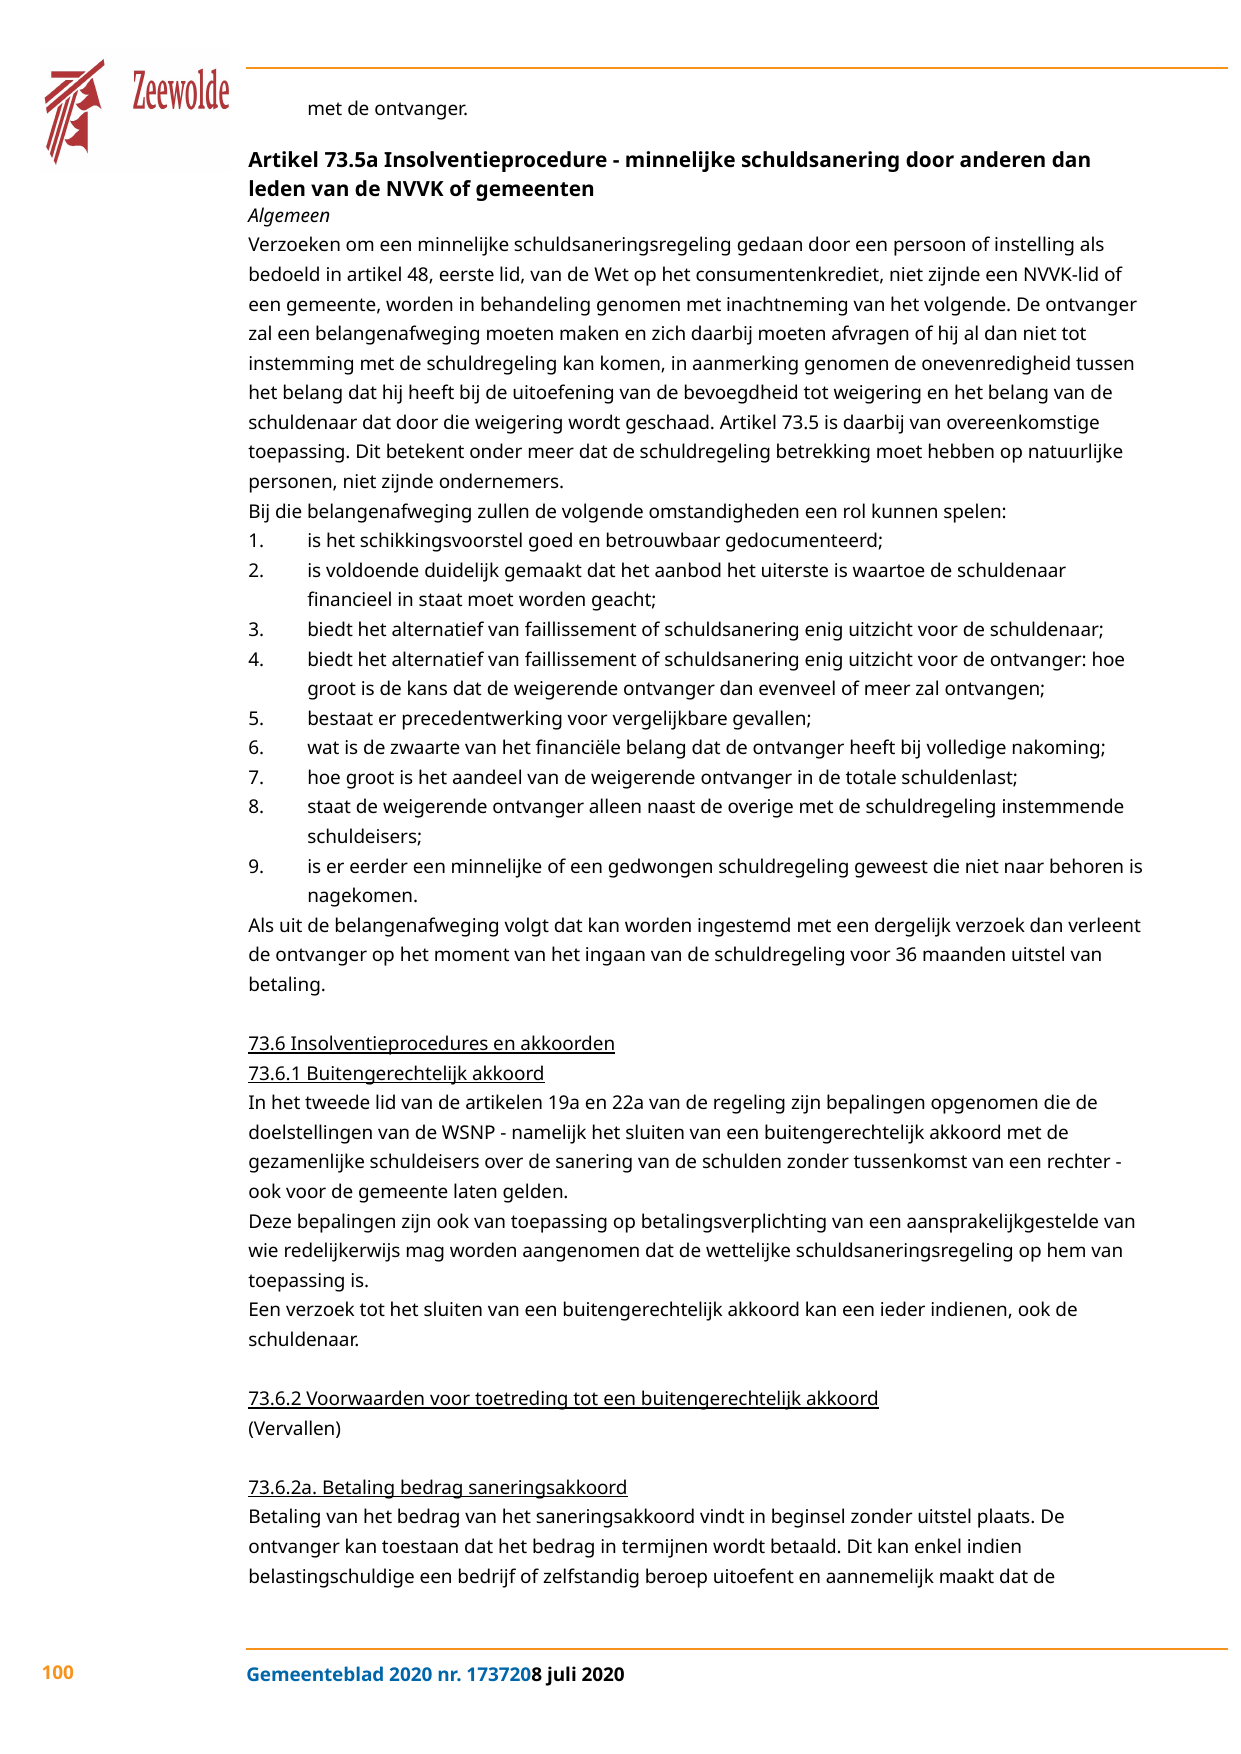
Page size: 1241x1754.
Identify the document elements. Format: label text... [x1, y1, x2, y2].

text (Vervallen) [248, 1415, 1152, 1441]
picture [41, 47, 231, 172]
list biedt het alternatief van faillissement of schuldsanering enig uitzicht voor de ontvanger: hoe groot is de kans dat de weigerende ontvanger dan evenveel of meer zal ontvangen; [248, 646, 1152, 701]
text Algemeen [248, 202, 1152, 228]
text Deze bepalingen zijn ook van toepassing op betalingsverplichting van een aansprakelijkgestelde van wie redelijkerwijs mag worden aangenomen dat de wettelijke schuldsaneringsregeling op hem van toepassing is. [248, 1208, 1152, 1293]
list is er eerder een minnelijke of een gedwongen schuldregeling geweest die niet naar behoren is nagekomen. [248, 853, 1152, 908]
text 73.6.2 Voorwaarden voor toetreding tot een buitengerechtelijk akkoord [248, 1385, 1152, 1411]
list hoe groot is het aandeel van de weigerende ontvanger in de totale schuldenlast; [248, 764, 1152, 790]
text Verzoeken om een minnelijke schuldsaneringsregeling gedaan door een persoon of instelling als bedoeld in artikel 48, eerste lid, van de Wet op het consumentenkrediet, niet zijnde een NVVK-lid of een gemeente, worden in behandeling genomen met inachtneming van het volgende. De ontvanger zal een belangenafweging moeten maken en zich daarbij moeten afvragen of hij al dan niet tot instemming met de schuldregeling kan komen, in aanmerking genomen de onevenredigheid tussen het belang dat hij heeft bij de uitoefening van de bevoegdheid tot weigering en het belang van de schuldenaar dat door die weigering wordt geschaad. Artikel 73.5 is daarbij van overeenkomstige toepassing. Dit betekent onder meer dat de schuldregeling betrekking moet hebben op natuurlijke personen, niet zijnde ondernemers. [248, 232, 1152, 494]
text Bij die belangenafweging zullen de volgende omstandigheden een rol kunnen spelen: [248, 498, 1152, 524]
list wat is de zwaarte van het financiële belang dat de ontvanger heeft bij volledige nakoming; [248, 734, 1152, 760]
text 73.6.1 Buitengerechtelijk akkoord [248, 1060, 1152, 1086]
text Artikel 73.5a Insolventieprocedure - minnelijke schuldsanering door anderen dan leden van de NVVK of gemeenten [248, 145, 1152, 202]
text Een verzoek tot het sluiten van een buitengerechtelijk akkoord kan een ieder indienen, ook de schuldenaar. [248, 1297, 1152, 1352]
text 73.6.2a. Betaling bedrag saneringsakkoord [248, 1474, 1152, 1500]
text 73.6 Insolventieprocedures en akkoorden [248, 1030, 1152, 1056]
text Als uit de belangenafweging volgt dat kan worden ingestemd met een dergelijk verzoek dan verleent de ontvanger op het moment van het ingaan van de schuldregeling voor 36 maanden uitstel van betaling. [248, 912, 1152, 997]
text Betaling van het bedrag van het saneringsakkoord vindt in beginsel zonder uitstel plaats. De ontvanger kan toestaan dat het bedrag in termijnen wordt betaald. Dit kan enkel indien belastingschuldige een bedrijf of zelfstandig beroep uitoefent en aannemelijk maakt dat de [248, 1504, 1152, 1589]
list bestaat er precedentwerking voor vergelijkbare gevallen; [248, 705, 1152, 731]
list is het schikkingsvoorstel goed en betrouwbaar gedocumenteerd; [248, 527, 1152, 553]
list met de ontvanger. [248, 95, 1152, 121]
text In het tweede lid van de artikelen 19a en 22a van de regeling zijn bepalingen opgenomen die de doelstellingen van de WSNP - namelijk het sluiten van een buitengerechtelijk akkoord met de gezamenlijke schuldeisers over de sanering van de schulden zonder tussenkomst van een rechter - ook voor de gemeente laten gelden. [248, 1089, 1152, 1204]
list staat de weigerende ontvanger alleen naast de overige met de schuldregeling instemmende schuldeisers; [248, 794, 1152, 849]
list biedt het alternatief van faillissement of schuldsanering enig uitzicht voor de schuldenaar; [248, 616, 1152, 642]
list is voldoende duidelijk gemaakt dat het aanbod het uiterste is waartoe de schuldenaar financieel in staat moet worden geacht; [248, 557, 1152, 612]
